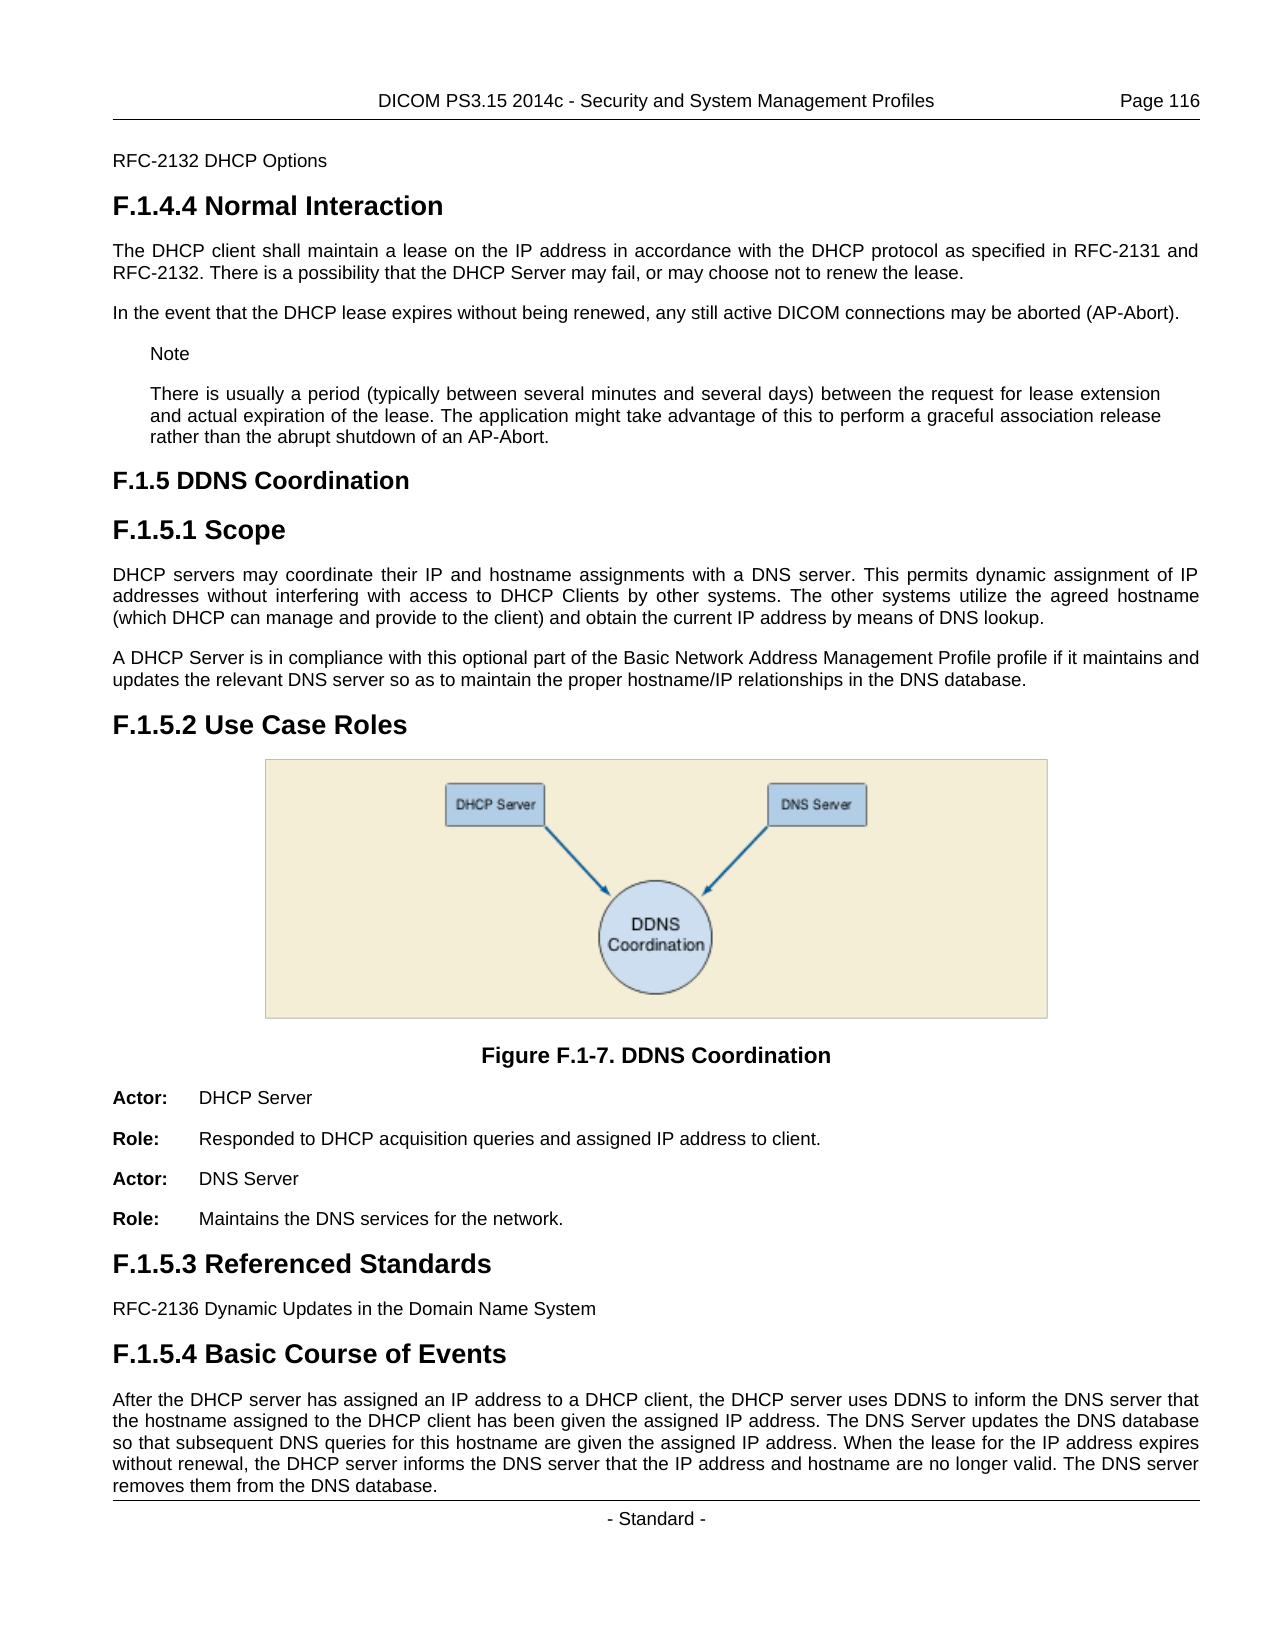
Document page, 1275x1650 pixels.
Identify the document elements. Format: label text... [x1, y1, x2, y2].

text F.1.5.1 Scope [112, 514, 1200, 545]
text Role: Responded to DHCP acquisition queries and assigned IP address to client. [112, 1127, 1200, 1149]
text Figure F.1-7. DDNS Coordination [112, 1042, 1200, 1068]
text Actor: DNS Server [112, 1168, 1200, 1189]
picture [264, 759, 1049, 1020]
text There is usually a period (typically between several minutes and several days) between the request for lease extension and actual expiration of the lease. The application might take advantage of this to perform a graceful association release rather than the abrupt shutdown of an AP-Abort. [150, 383, 1162, 447]
text Role: Maintains the DNS services for the network. [112, 1208, 1200, 1229]
text After the DHCP server has assigned an IP address to a DHCP client, the DHCP server uses DDNS to inform the DNS server that the hostname assigned to the DHCP client has been given the assigned IP address. The DNS Server updates the DNS database so that subsequent DNS queries for this hostname are given the assigned IP address. When the lease for the IP address expires without renewal, the DHCP server informs the DNS server that the IP address and hostname are no longer valid. The DNS server removes them from the DNS database. [112, 1388, 1200, 1496]
text F.1.5 DDNS Coordination [112, 466, 1200, 495]
text Actor: DHCP Server [112, 1087, 1200, 1108]
text RFC-2136 Dynamic Updates in the Domain Name System [112, 1298, 1200, 1320]
text In the event that the DHCP lease expires without being renewed, any still active DICOM connections may be aborted (AP-Abort). [112, 302, 1200, 324]
text DHCP servers may coordinate their IP and hostname assignments with a DNS server. This permits dynamic assignment of IP addresses without interfering with access to DHCP Clients by other systems. The other systems utilize the agreed hostname (which DHCP can manage and provide to the client) and obtain the current IP address by means of DNS lookup. [112, 564, 1200, 628]
text F.1.4.4 Normal Interaction [112, 190, 1200, 222]
text The DHCP client shall maintain a lease on the IP address in accordance with the DHCP protocol as specified in RFC-2131 and RFC-2132. There is a possibility that the DHCP Server may fail, or may choose not to renew the lease. [112, 240, 1200, 283]
text Note [150, 342, 1162, 364]
text RFC-2132 DHCP Options [112, 150, 1200, 172]
text A DHCP Server is in compliance with this optional part of the Basic Network Address Management Profile profile if it maintains and updates the relevant DNS server so as to maintain the proper hostname/IP relationships in the DNS database. [112, 647, 1200, 690]
text F.1.5.3 Referenced Standards [112, 1248, 1200, 1279]
text F.1.5.2 Use Case Roles [112, 709, 1200, 740]
text F.1.5.4 Basic Course of Events [112, 1338, 1200, 1370]
